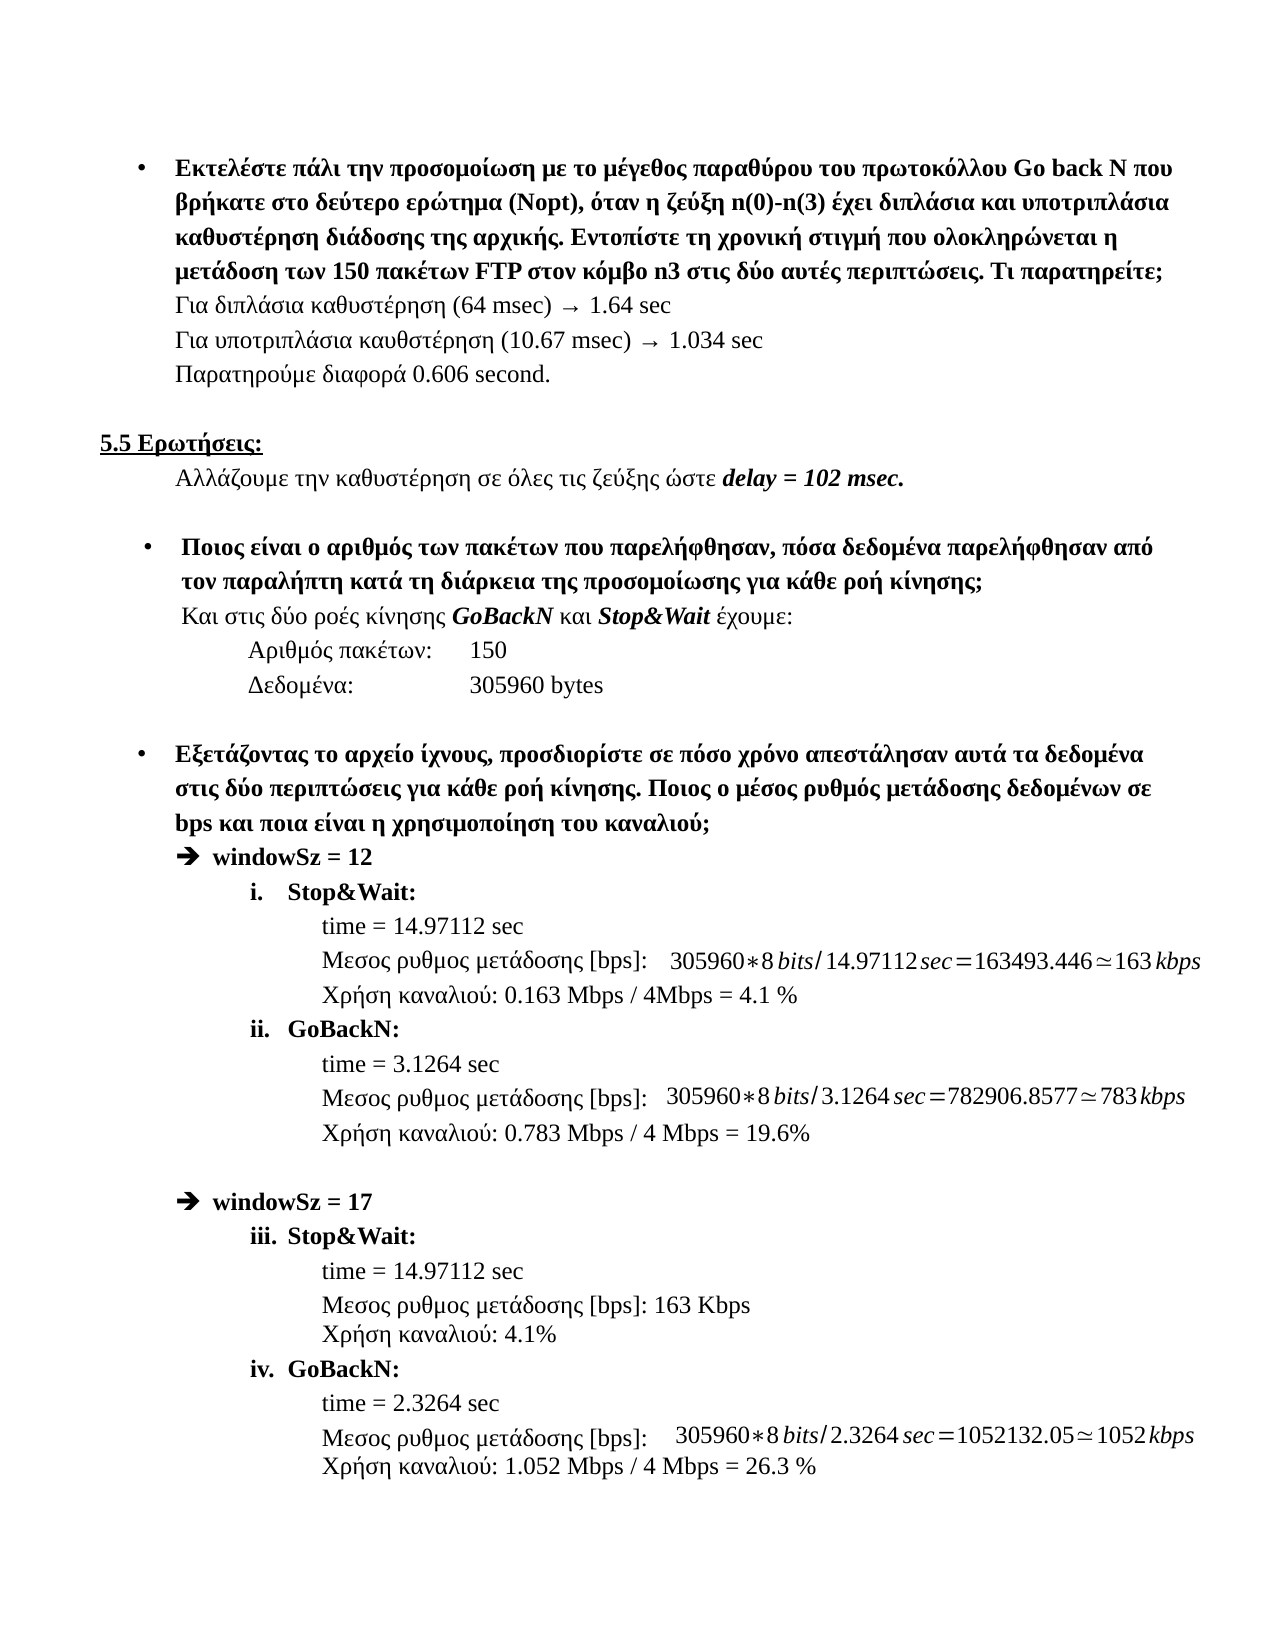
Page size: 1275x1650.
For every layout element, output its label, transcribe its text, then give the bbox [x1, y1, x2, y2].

text Αλλάζουμε την καθυστέρηση σε όλες τις ζεύξης ώστε delay = 102 msec. [100, 463, 1187, 492]
text Μεσος ρυθμος μετάδοσης [bps]: 163 Kbps [100, 1290, 1187, 1319]
list GoBackN: [250, 1354, 1187, 1382]
text Μεσος ρυθμος μετάδοσης [bps]: [100, 1083, 1187, 1112]
list Εξετάζοντας το αρχείο ίχνους, προσδιορίστε σε πόσο χρόνο απεστάλησαν αυτά τα δεδομένα στις δύο περιπτώσεις για κάθε ροή κίνησης. Ποιος ο μέσος ρυθμός μετάδοσης δεδομένων σε bps και ποια είναι η χρησιμοποίηση του καναλιού; [137, 739, 1187, 836]
list windowSz = 12 [175, 842, 1187, 871]
text Αριθμός πακέτων: 150 [100, 635, 1187, 664]
text Χρήση καναλιού: 0.783 Mbps / 4 Mbps = 19.6% [100, 1118, 1187, 1147]
text time = 2.3264 sec [100, 1388, 1187, 1417]
text Παρατηρούμε διαφορά 0.606 second. [100, 359, 1187, 388]
text Μεσος ρυθμος μετάδοσης [bps]: [100, 1423, 1187, 1451]
text Και στις δύο ροές κίνησης GoBackN και Stop&Wait έχουμε: [100, 601, 1187, 629]
list GoBackN: [250, 1014, 1187, 1043]
list windowSz = 17 [175, 1187, 1187, 1216]
list Stop&Wait: [250, 877, 1187, 905]
text time = 14.97112 sec [100, 911, 1187, 940]
list Ποιος είναι ο αριθμός των πακέτων που παρελήφθησαν, πόσα δεδομένα παρελήφθησαν από τον παραλήπτη κατά τη διάρκεια της προσομοίωσης για κάθε ροή κίνησης; [144, 532, 1187, 595]
text 5.5 Ερωτήσεις: [100, 428, 1187, 457]
list Stop&Wait: [250, 1221, 1187, 1250]
text time = 14.97112 sec [100, 1256, 1187, 1285]
text time = 3.1264 sec [100, 1049, 1187, 1078]
text Για υποτριπλάσια καυθστέρηση (10.67 msec) → 1.034 sec [100, 325, 1187, 354]
text Χρήση καναλιού: 0.163 Mbps / 4Mbps = 4.1 % [100, 980, 1187, 1009]
list Εκτελέστε πάλι την προσομοίωση με το μέγεθος παραθύρου του πρωτοκόλλου Go back N που βρήκατε στο δεύτερο ερώτημα (Nopt), όταν η ζεύξη n(0)-n(3) έχει διπλάσια και υποτριπλάσια καθυστέρηση διάδοσης της αρχικής. Εντοπίστε τη χρονική στιγμή που ολοκληρώνεται η μετάδοση των 150 πακέτων FTP στον κόμβο n3 στις δύο αυτές περιπτώσεις. Τι παρατηρείτε; [137, 153, 1187, 285]
text Δεδομένα: 305960 bytes [100, 670, 1187, 698]
text Χρήση καναλιού: 4.1% [100, 1319, 1187, 1348]
text Μεσος ρυθμος μετάδοσης [bps]: [100, 946, 1187, 974]
text Χρήση καναλιού: 1.052 Mbps / 4 Mbps = 26.3 % [100, 1451, 1187, 1480]
text Για διπλάσια καθυστέρηση (64 msec) → 1.64 sec [100, 291, 1187, 319]
